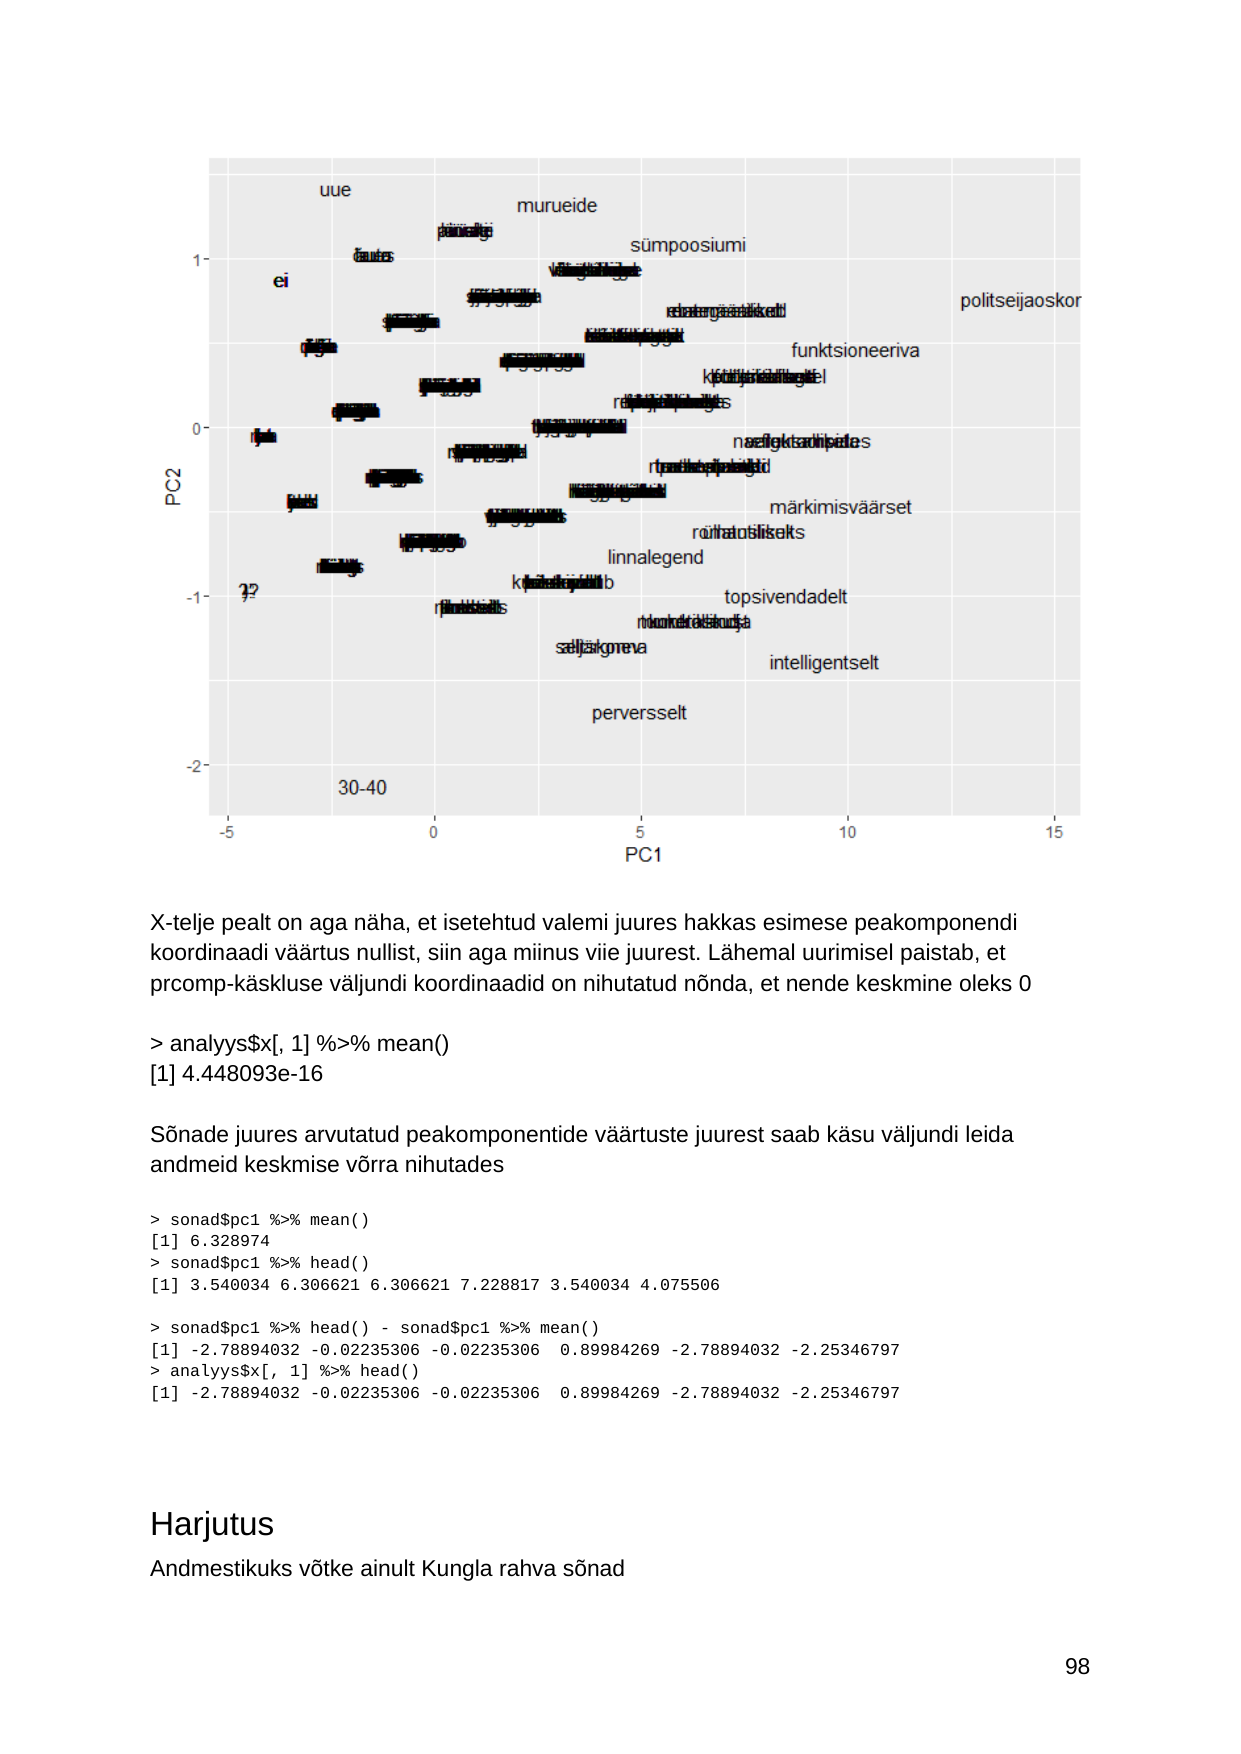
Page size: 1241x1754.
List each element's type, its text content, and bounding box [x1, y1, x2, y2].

text [1] 3.540034 6.306621 6.306621 7.228817 3.540034 4.075506 [150, 1276, 1090, 1295]
text [1] -2.78894032 -0.02235306 -0.02235306 0.89984269 -2.78894032 -2.25346797 [150, 1384, 1090, 1403]
text > analyys$x[, 1] %>% head() [150, 1363, 1090, 1382]
text > analyys$x[, 1] %>% mean() [150, 1030, 1090, 1056]
text [1] 4.448093e-16 [150, 1060, 1090, 1086]
text > sonad$pc1 %>% mean() [150, 1211, 1090, 1230]
text [1] -2.78894032 -0.02235306 -0.02235306 0.89984269 -2.78894032 -2.25346797 [150, 1341, 1090, 1360]
text Andmestikuks võtke ainult Kungla rahva sõnad [150, 1555, 1090, 1581]
picture [150, 150, 1091, 875]
text [1] 6.328974 [150, 1233, 1090, 1252]
text X-telje pealt on aga näha, et isetehtud valemi juures hakkas esimese peakomponendi koordinaadi väärtus nullist, siin aga miinus viie juurest. Lähemal uurimisel paistab, et prcomp-käskluse väljundi koordinaadid on nihutatud nõnda, et nende keskmine oleks 0 [150, 909, 1090, 996]
subtitle Harjutus [150, 1504, 1090, 1542]
text > sonad$pc1 %>% head() - sonad$pc1 %>% mean() [150, 1319, 1090, 1338]
text > sonad$pc1 %>% head() [150, 1254, 1090, 1273]
text Sõnade juures arvutatud peakomponentide väärtuste juurest saab käsu väljundi leida andmeid keskmise võrra nihutades [150, 1121, 1090, 1177]
